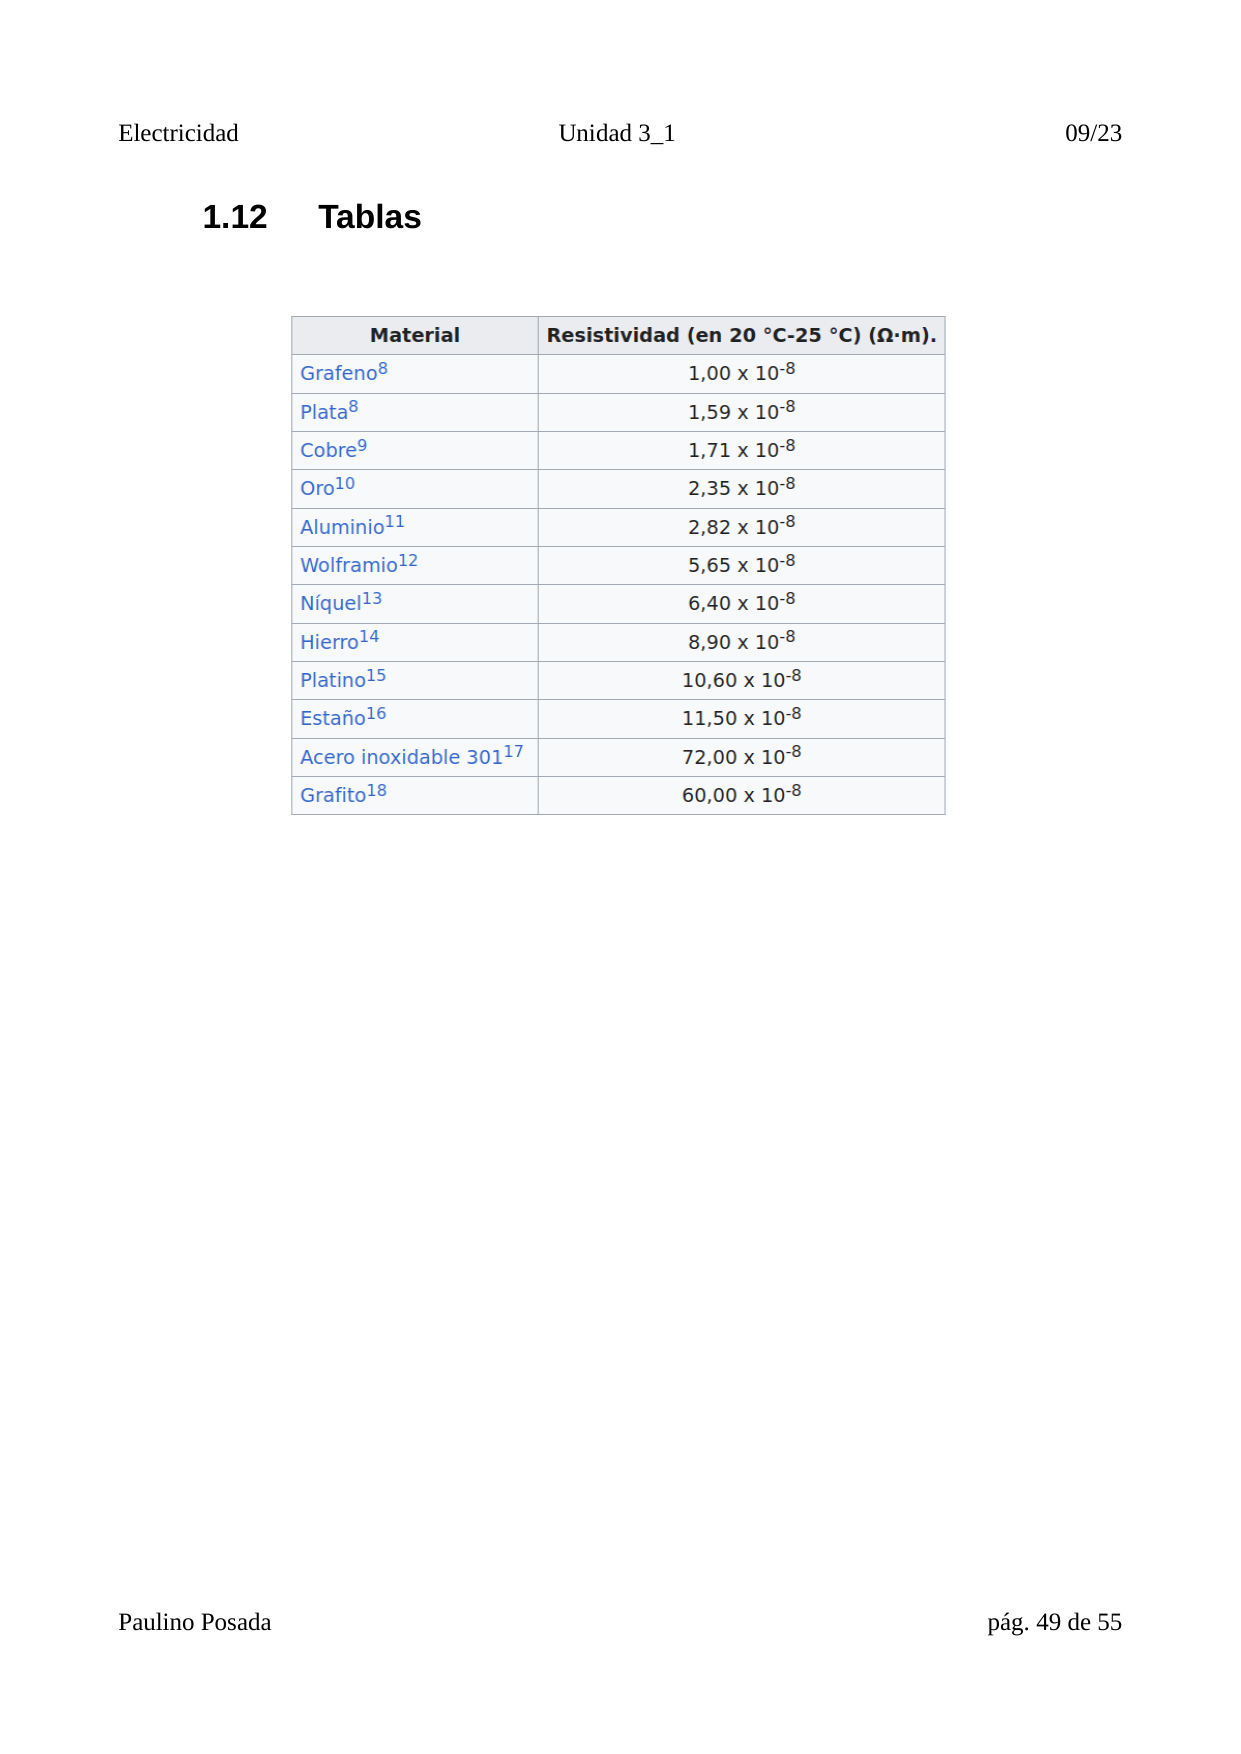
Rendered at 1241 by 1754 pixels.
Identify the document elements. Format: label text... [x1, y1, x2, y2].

picture [282, 310, 958, 822]
subtitle Tablas [193, 197, 1122, 236]
